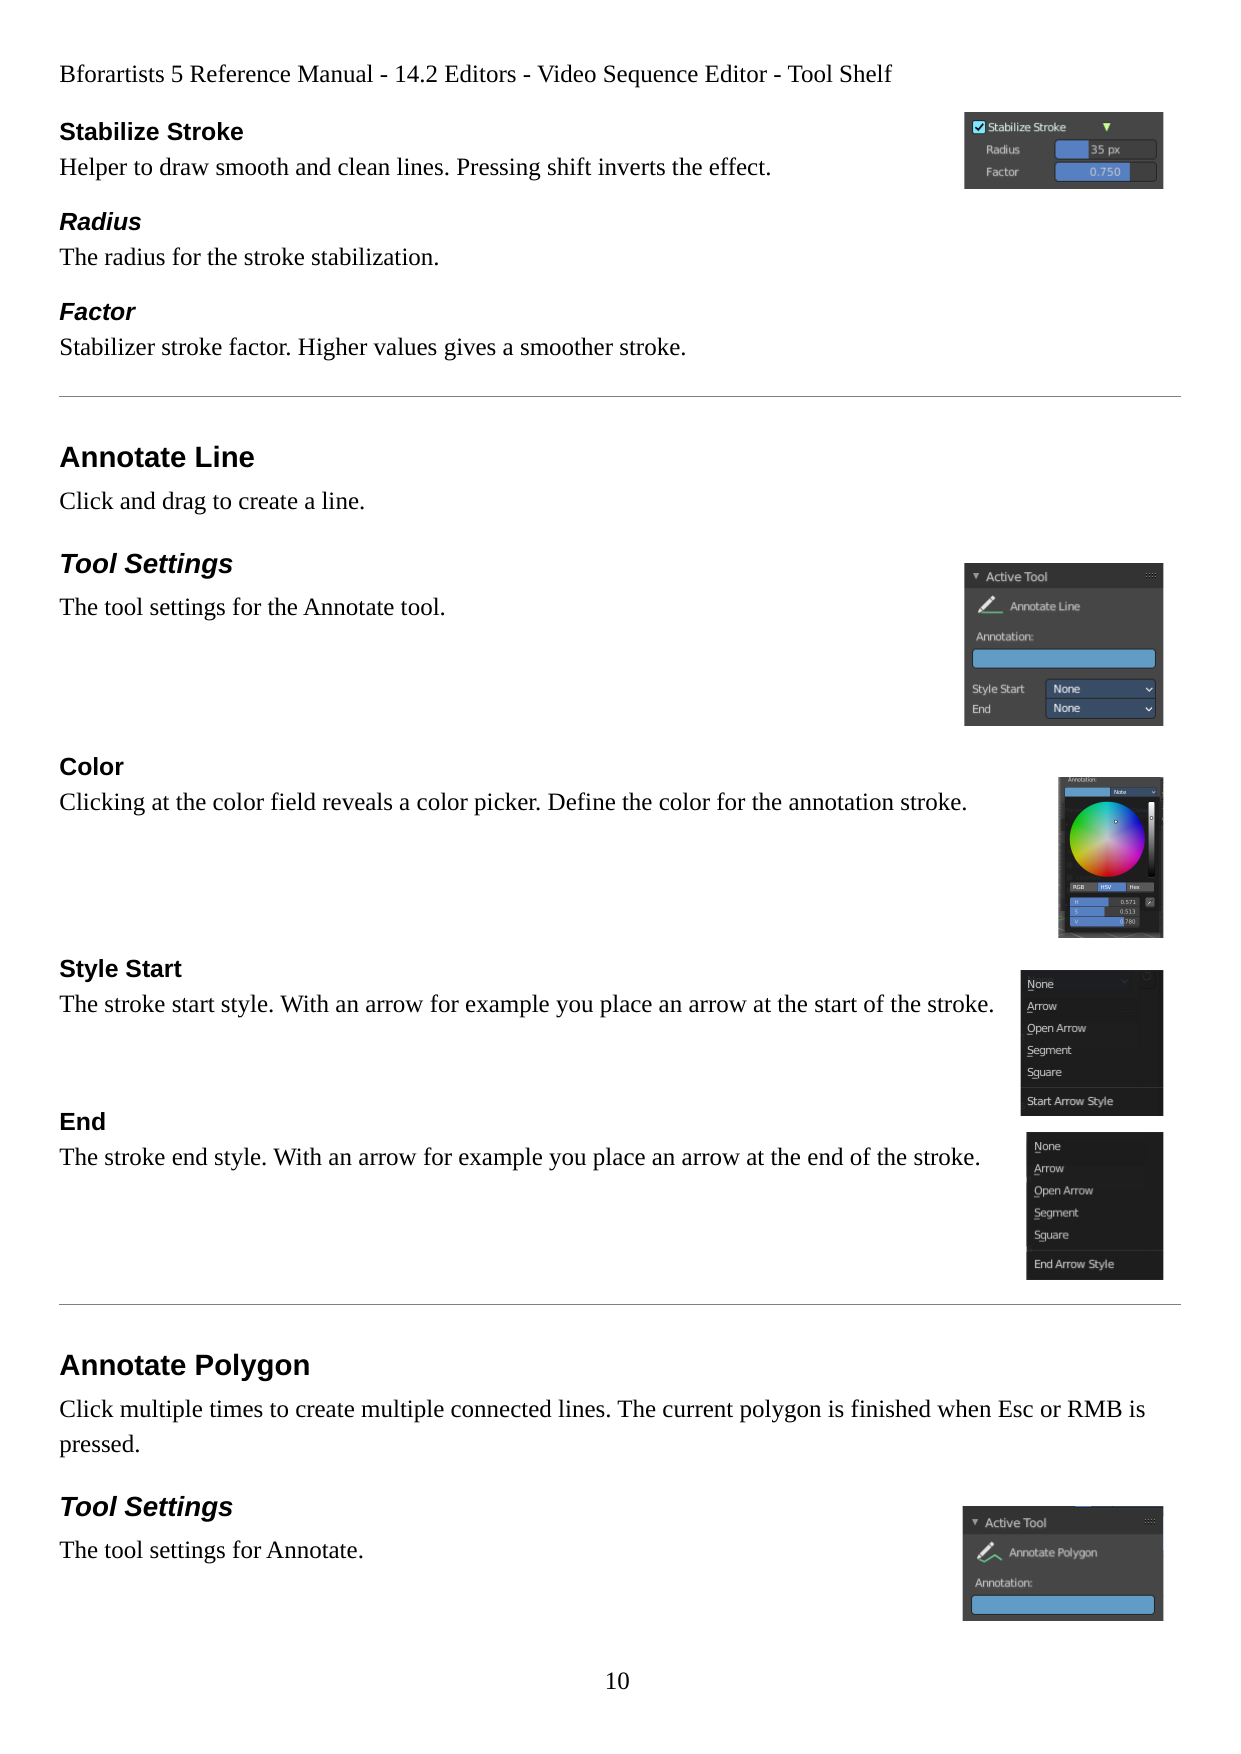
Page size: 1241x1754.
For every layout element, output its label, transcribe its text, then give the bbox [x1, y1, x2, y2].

text Stabilizer stroke factor. Higher values gives a smoother stroke. [59, 332, 1181, 361]
subtitle Tool Settings [59, 548, 1181, 580]
text Click and drag to create a line. [59, 486, 1181, 515]
subtitle Tool Settings [59, 1491, 1181, 1522]
subtitle End [59, 1107, 1181, 1136]
text The tool settings for the Annotate tool. [59, 592, 964, 621]
text Clicking at the color field reveals a color picker. Define the color for the annotation stroke. [59, 787, 1058, 816]
picture [964, 563, 1164, 726]
picture [1026, 1132, 1164, 1280]
picture [1058, 777, 1164, 938]
text Click multiple times to create multiple connected lines. The current polygon is finished when Esc or RMB is pressed. [59, 1394, 1181, 1458]
subtitle Annotate Line [59, 440, 1181, 474]
subtitle Annotate Polygon [59, 1348, 1181, 1382]
text The stroke end style. With an arrow for example you place an arrow at the end of the stroke. [59, 1142, 1026, 1171]
subtitle Style Start [59, 954, 1181, 983]
picture [1020, 970, 1164, 1116]
subtitle [1164, 117, 1181, 146]
subtitle Color [59, 752, 1181, 781]
text Helper to draw smooth and clean lines. Pressing shift inverts the effect. [59, 152, 964, 181]
subtitle Factor [59, 297, 1181, 326]
text The stroke start style. With an arrow for example you place an arrow at the start of the stroke. [59, 989, 1020, 1018]
subtitle Radius [59, 207, 1181, 236]
text The radius for the stroke stabilization. [59, 242, 1181, 271]
picture [964, 112, 1164, 189]
subtitle Stabilize Stroke [59, 117, 964, 146]
text The tool settings for Annotate. [59, 1535, 962, 1564]
picture [962, 1506, 1164, 1621]
